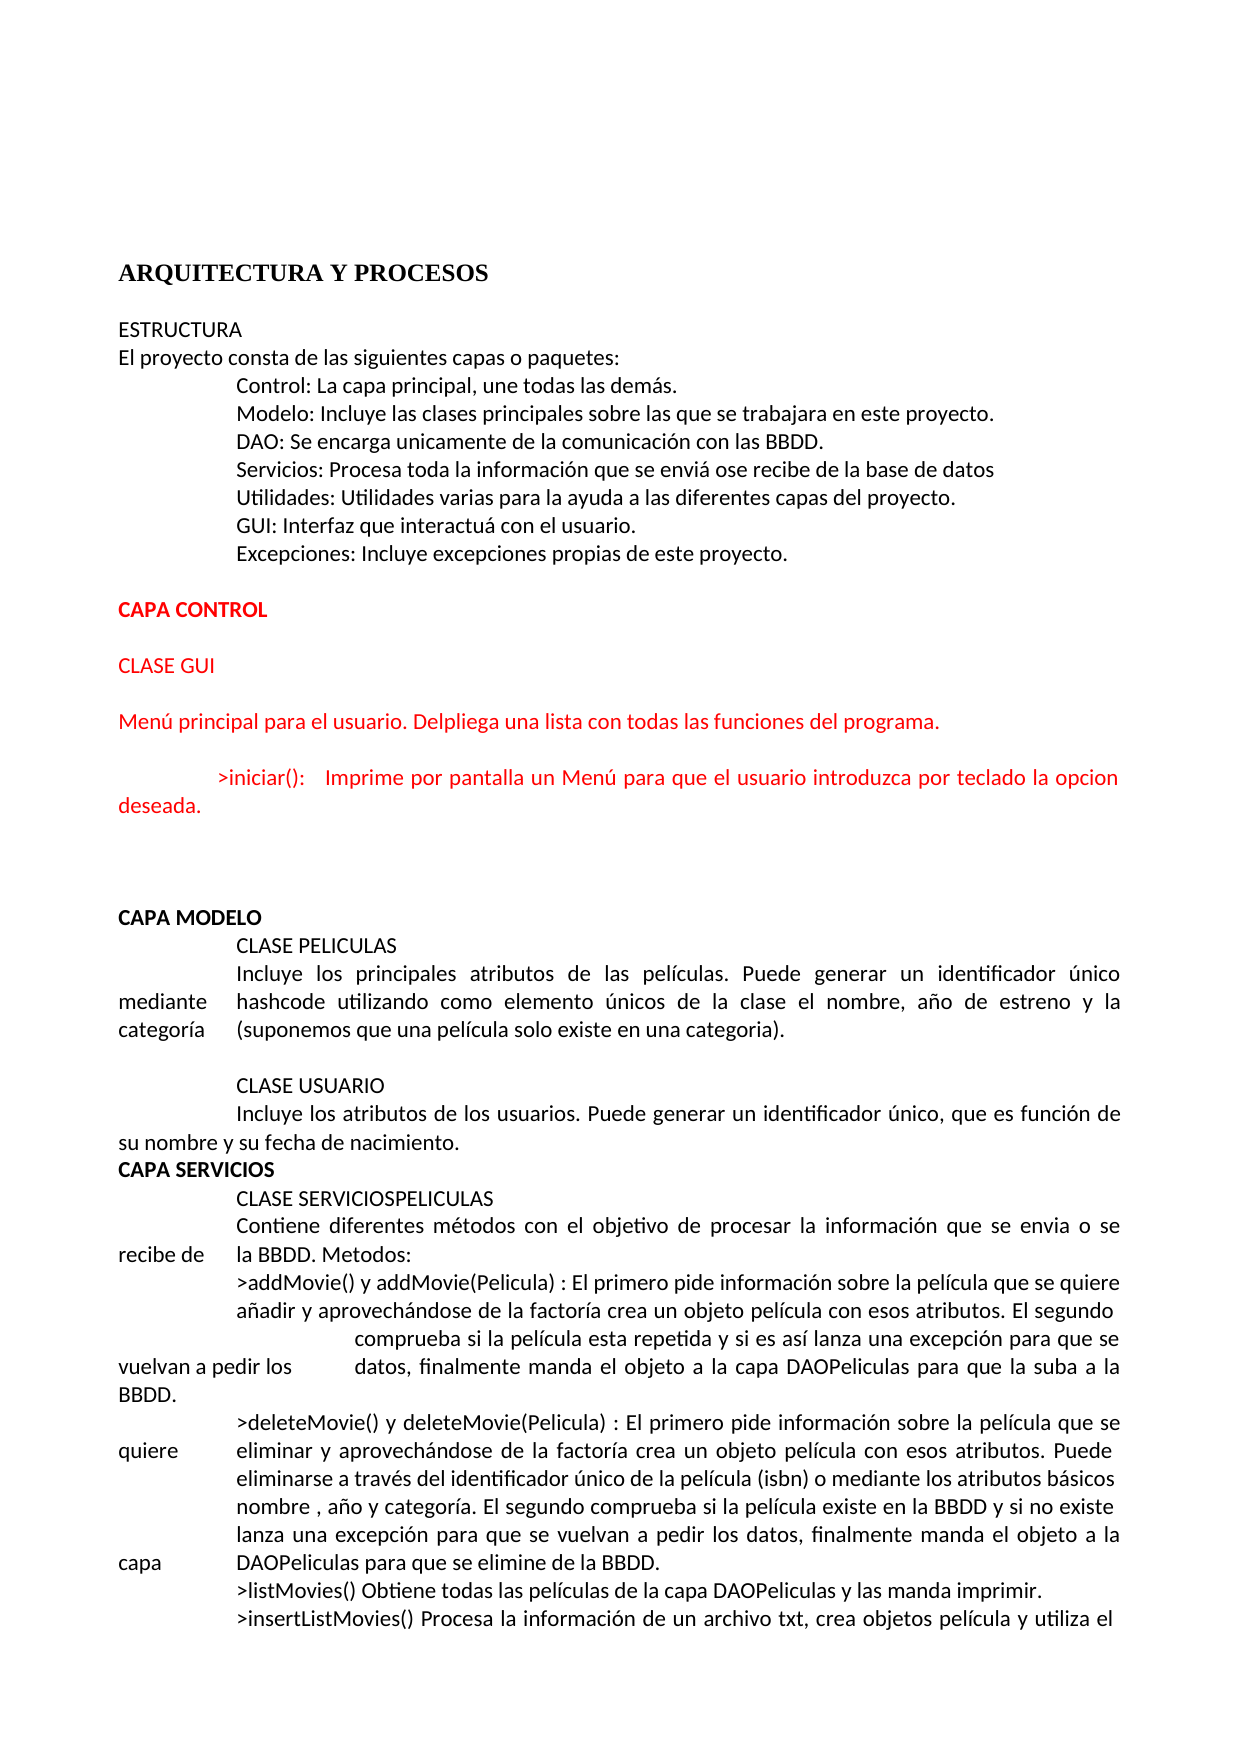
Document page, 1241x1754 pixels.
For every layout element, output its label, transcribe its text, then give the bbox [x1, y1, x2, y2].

text CLASE USUARIO [118, 1072, 1122, 1099]
text DAO: Se encarga unicamente de la comunicación con las BBDD. [118, 427, 1122, 455]
text CAPA CONTROL [118, 595, 1122, 623]
text Incluye los atributos de los usuarios. Puede generar un identificador único, que es función de su nombre y su fecha de nacimiento. [118, 1099, 1122, 1156]
text >listMovies() Obtiene todas las películas de la capa DAOPeliculas y las manda imprimir. [118, 1576, 1122, 1604]
text Utilidades: Utilidades varias para la ayuda a las diferentes capas del proyecto. [118, 483, 1122, 511]
text ARQUITECTURA Y PROCESOS [118, 258, 1122, 287]
text Control: La capa principal, une todas las demás. [118, 371, 1122, 399]
text Servicios: Procesa toda la información que se enviá ose recibe de la base de datos [118, 455, 1122, 483]
text CLASE PELICULAS [118, 931, 1122, 959]
text CAPA MODELO [118, 903, 1122, 931]
text GUI: Interfaz que interactuá con el usuario. [118, 511, 1122, 539]
text >iniciar(): Imprime por pantalla un Menú para que el usuario introduzca por teclado la opcion deseada. [118, 763, 1122, 819]
text Modelo: Incluye las clases principales sobre las que se trabajara en este proyecto. [118, 399, 1122, 427]
text Menú principal para el usuario. Delpliega una lista con todas las funciones del programa. [118, 707, 1122, 735]
text CLASE SERVICIOSPELICULAS [118, 1184, 1122, 1212]
text CLASE GUI [118, 651, 1122, 679]
text Contiene diferentes métodos con el objetivo de procesar la información que se envia o se recibe de la BBDD. Metodos: [118, 1212, 1122, 1268]
text Incluye los principales atributos de las películas. Puede generar un identificador único mediante hashcode utilizando como elemento únicos de la clase el nombre, año de estreno y la categoría (suponemos que una película solo existe en una categoria). [118, 959, 1122, 1043]
text CAPA SERVICIOS [118, 1156, 1122, 1184]
text Excepciones: Incluye excepciones propias de este proyecto. [118, 539, 1122, 567]
text >insertListMovies() Procesa la información de un archivo txt, crea objetos película y utiliza el [118, 1604, 1122, 1632]
text >deleteMovie() y deleteMovie(Pelicula) : El primero pide información sobre la película que se quiere eliminar y aprovechándose de la factoría crea un objeto película con esos atributos. Puede eliminarse a través del identificador único de la película (isbn) o mediante los atributos básicos nombre , año y categoría. El segundo comprueba si la película existe en la BBDD y si no existe lanza una excepción para que se vuelvan a pedir los datos, finalmente manda el objeto a la capa DAOPeliculas para que se elimine de la BBDD. [118, 1408, 1122, 1576]
text El proyecto consta de las siguientes capas o paquetes: [118, 343, 1122, 371]
text >addMovie() y addMovie(Pelicula) : El primero pide información sobre la película que se quiere añadir y aprovechándose de la factoría crea un objeto película con esos atributos. El segundo comprueba si la película esta repetida y si es así lanza una excepción para que se vuelvan a pedir los datos, finalmente manda el objeto a la capa DAOPeliculas para que la suba a la BBDD. [118, 1268, 1122, 1408]
text ESTRUCTURA [118, 315, 1122, 343]
